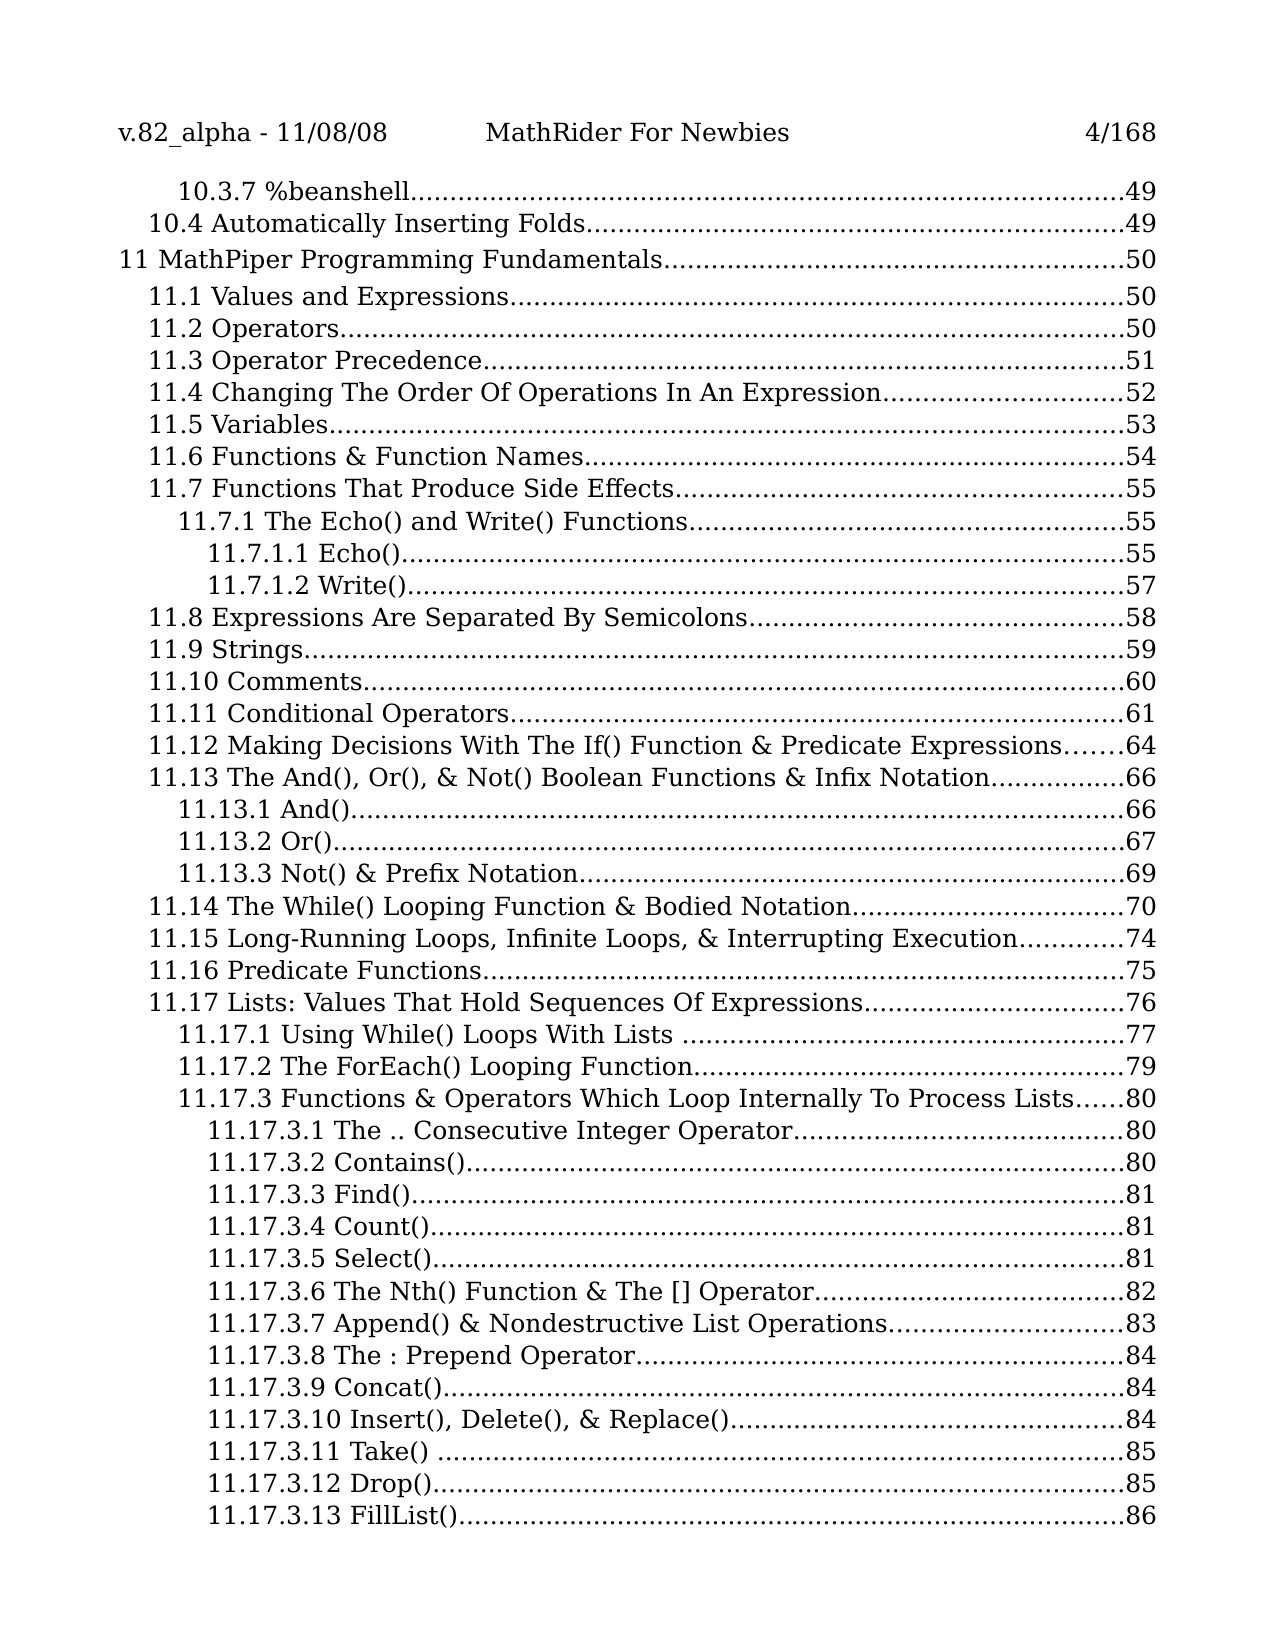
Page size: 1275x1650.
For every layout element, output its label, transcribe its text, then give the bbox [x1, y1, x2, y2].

text 11.17.3.8 The : Prepend Operator 84 [207, 1341, 1157, 1370]
text 11.2 Operators 50 [148, 314, 1157, 343]
text 11.17.3.12 Drop() 85 [207, 1469, 1157, 1498]
text 11.6 Functions & Function Names 54 [148, 443, 1157, 472]
text 11.9 Strings 59 [148, 635, 1157, 664]
text 11.17.3.11 Take() 85 [207, 1437, 1157, 1466]
text 11.4 Changing The Order Of Operations In An Expression 52 [148, 378, 1157, 408]
text 11.11 Conditional Operators 61 [148, 699, 1157, 728]
text 11.17.3.5 Select() 81 [207, 1245, 1157, 1274]
text 11.13.2 Or() 67 [177, 828, 1157, 857]
text 11.10 Comments 60 [148, 667, 1157, 696]
text 11.17.3.10 Insert(), Delete(), & Replace() 84 [207, 1405, 1157, 1434]
text 11.17.3.3 Find() 81 [207, 1181, 1157, 1210]
text 11.17 Lists: Values That Hold Sequences Of Expressions 76 [148, 988, 1157, 1017]
text 11.17.2 The ForEach() Looping Function 79 [177, 1052, 1157, 1081]
text 11.3 Operator Precedence 51 [148, 346, 1157, 376]
text 11.17.3.1 The .. Consecutive Integer Operator 80 [207, 1116, 1157, 1146]
text 11.1 Values and Expressions 50 [148, 282, 1157, 311]
text 11.13.3 Not() & Prefix Notation 69 [177, 860, 1157, 889]
text 11.5 Variables 53 [148, 411, 1157, 440]
text 11.15 Long-Running Loops, Infinite Loops, & Interrupting Execution 74 [148, 924, 1157, 953]
text 11.13.1 And() 66 [177, 796, 1157, 825]
text 11.17.1 Using While() Loops With Lists 77 [177, 1020, 1157, 1049]
text 11.7.1.2 Write() 57 [207, 571, 1157, 600]
text 11.7.1.1 Echo() 55 [207, 539, 1157, 568]
text 11.17.3.9 Concat() 84 [207, 1373, 1157, 1402]
text 11.17.3 Functions & Operators Which Loop Internally To Process Lists 80 [177, 1084, 1157, 1113]
text 11 MathPiper Programming Fundamentals 50 [118, 246, 1157, 275]
text 11.17.3.4 Count() 81 [207, 1213, 1157, 1242]
text 10.3.7 %beanshell 49 [177, 177, 1157, 206]
text 11.16 Predicate Functions 75 [148, 956, 1157, 985]
text 11.17.3.13 FillList() 86 [207, 1501, 1157, 1531]
text 11.17.3.7 Append() & Nondestructive List Operations 83 [207, 1309, 1157, 1338]
text 11.8 Expressions Are Separated By Semicolons 58 [148, 603, 1157, 632]
text 11.13 The And(), Or(), & Not() Boolean Functions & Infix Notation 66 [148, 763, 1157, 793]
text 11.7.1 The Echo() and Write() Functions 55 [177, 507, 1157, 536]
text 11.17.3.6 The Nth() Function & The [] Operator 82 [207, 1277, 1157, 1306]
text 11.17.3.2 Contains() 80 [207, 1148, 1157, 1178]
text 11.7 Functions That Produce Side Effects 55 [148, 475, 1157, 504]
text 11.14 The While() Looping Function & Bodied Notation 70 [148, 892, 1157, 921]
text 11.12 Making Decisions With The If() Function & Predicate Expressions 64 [148, 731, 1157, 761]
text 10.4 Automatically Inserting Folds 49 [148, 209, 1157, 238]
